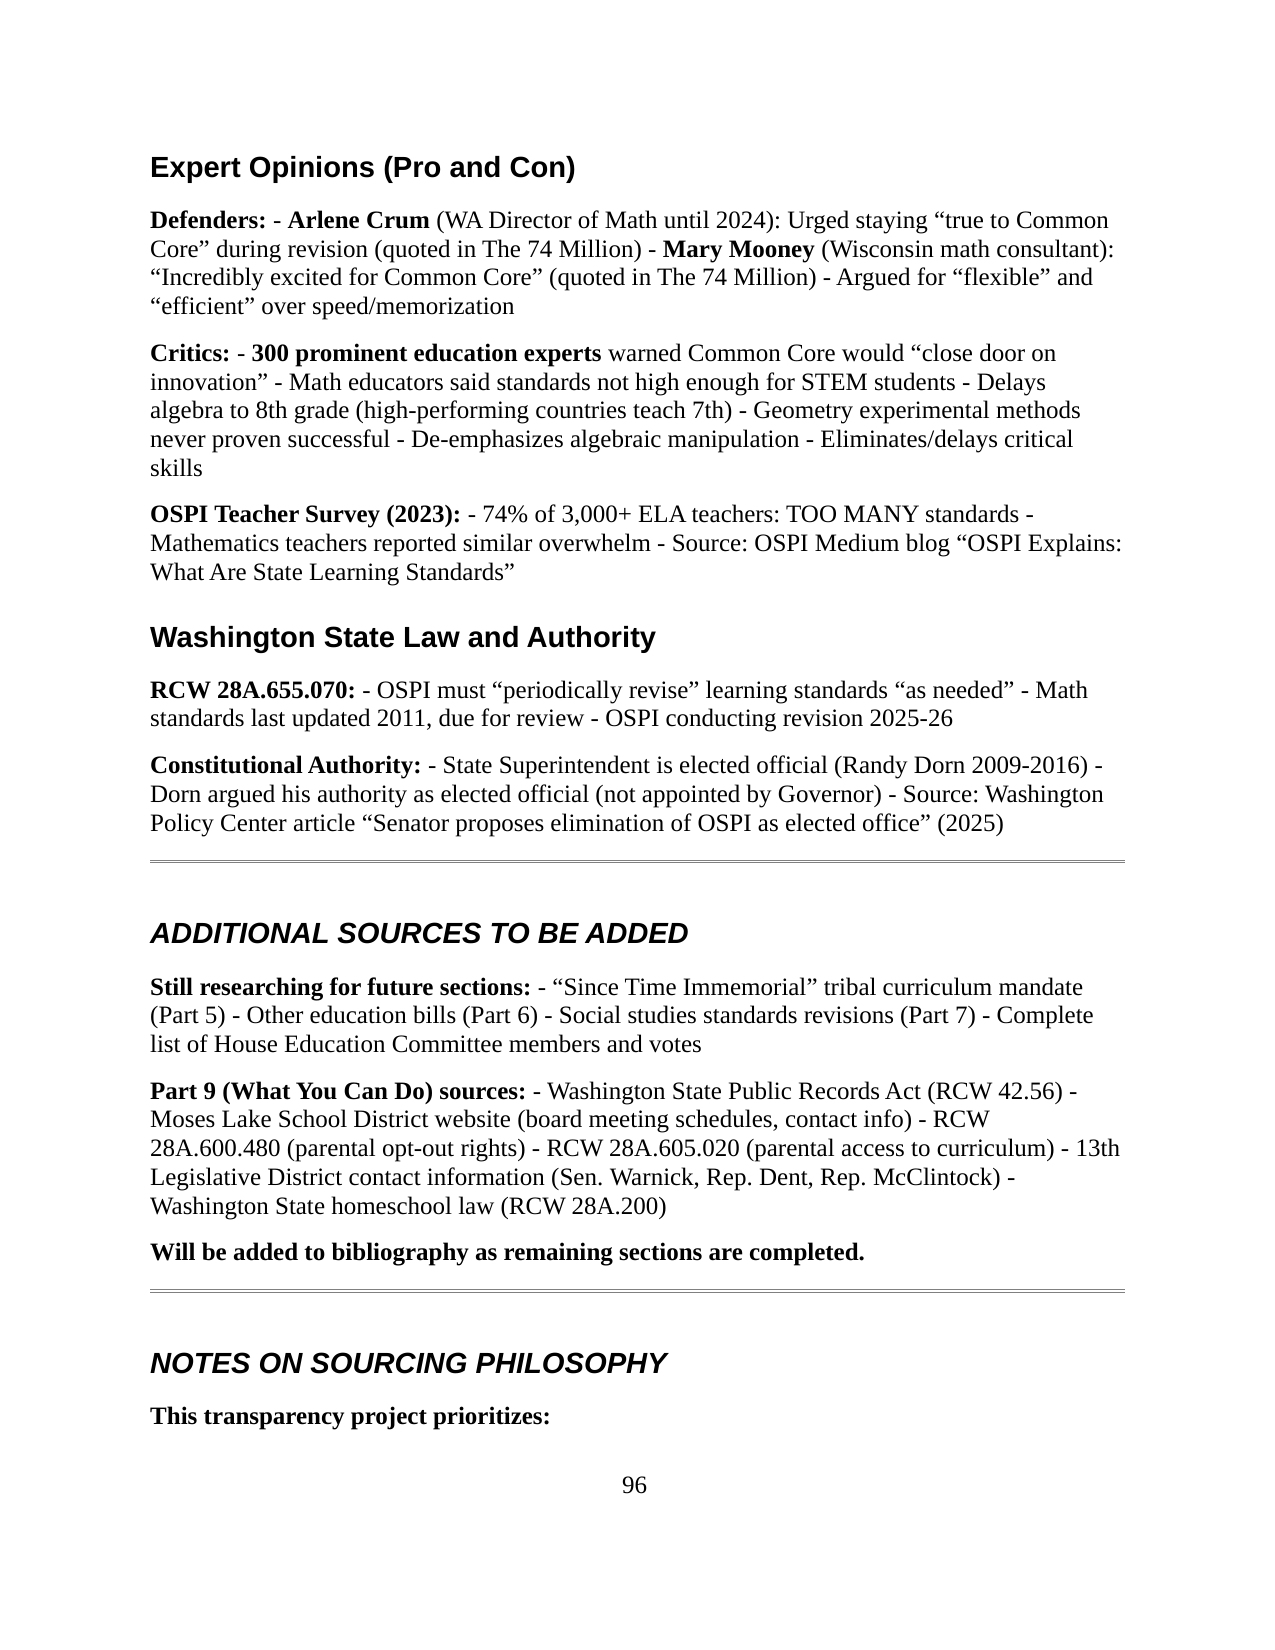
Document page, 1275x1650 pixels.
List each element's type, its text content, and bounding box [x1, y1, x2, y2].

text OSPI Teacher Survey (2023): - 74% of 3,000+ ELA teachers: TOO MANY standards - Mathematics teachers reported similar overwhelm - Source: OSPI Medium blog “OSPI Explains: What Are State Learning Standards” [150, 499, 1125, 586]
subtitle NOTES ON SOURCING PHILOSOPHY [150, 1346, 1125, 1380]
text Critics: - 300 prominent education experts warned Common Core would “close door on innovation” - Math educators said standards not high enough for STEM students - Delays algebra to 8th grade (high-performing countries teach 7th) - Geometry experimental methods never proven successful - De-emphasizes algebraic manipulation - Eliminates/delays critical skills [150, 338, 1125, 482]
text Constitutional Authority: - State Superintendent is elected official (Randy Dorn 2009-2016) - Dorn argued his authority as elected official (not appointed by Governor) - Source: Washington Policy Center article “Senator proposes elimination of OSPI as elected office” (2025) [150, 750, 1125, 836]
text Still researching for future sections: - “Since Time Immemorial” tribal curriculum mandate (Part 5) - Other education bills (Part 6) - Social studies standards revisions (Part 7) - Complete list of House Education Committee members and votes [150, 972, 1125, 1058]
text Will be added to bibliography as remaining sections are completed. [150, 1237, 1125, 1266]
subtitle Expert Opinions (Pro and Con) [150, 150, 1125, 183]
text This transparency project prioritizes: [150, 1401, 1125, 1430]
subtitle ADDITIONAL SOURCES TO BE ADDED [150, 917, 1125, 950]
text Part 9 (What You Can Do) sources: - Washington State Public Records Act (RCW 42.56) - Moses Lake School District website (board meeting schedules, contact info) - RCW 28A.600.480 (parental opt-out rights) - RCW 28A.605.020 (parental access to curriculum) - 13th Legislative District contact information (Sen. Warnick, Rep. Dent, Rep. McClintock) - Washington State homeschool law (RCW 28A.200) [150, 1076, 1125, 1219]
text Defenders: - Arlene Crum (WA Director of Math until 2024): Urged staying “true to Common Core” during revision (quoted in The 74 Million) - Mary Mooney (Wisconsin math consultant): “Incredibly excited for Common Core” (quoted in The 74 Million) - Argued for “flexible” and “efficient” over speed/memorization [150, 205, 1125, 320]
text RCW 28A.655.070: - OSPI must “periodically revise” learning standards “as needed” - Math standards last updated 2011, due for review - OSPI conducting revision 2025-26 [150, 675, 1125, 732]
subtitle Washington State Law and Authority [150, 620, 1125, 653]
